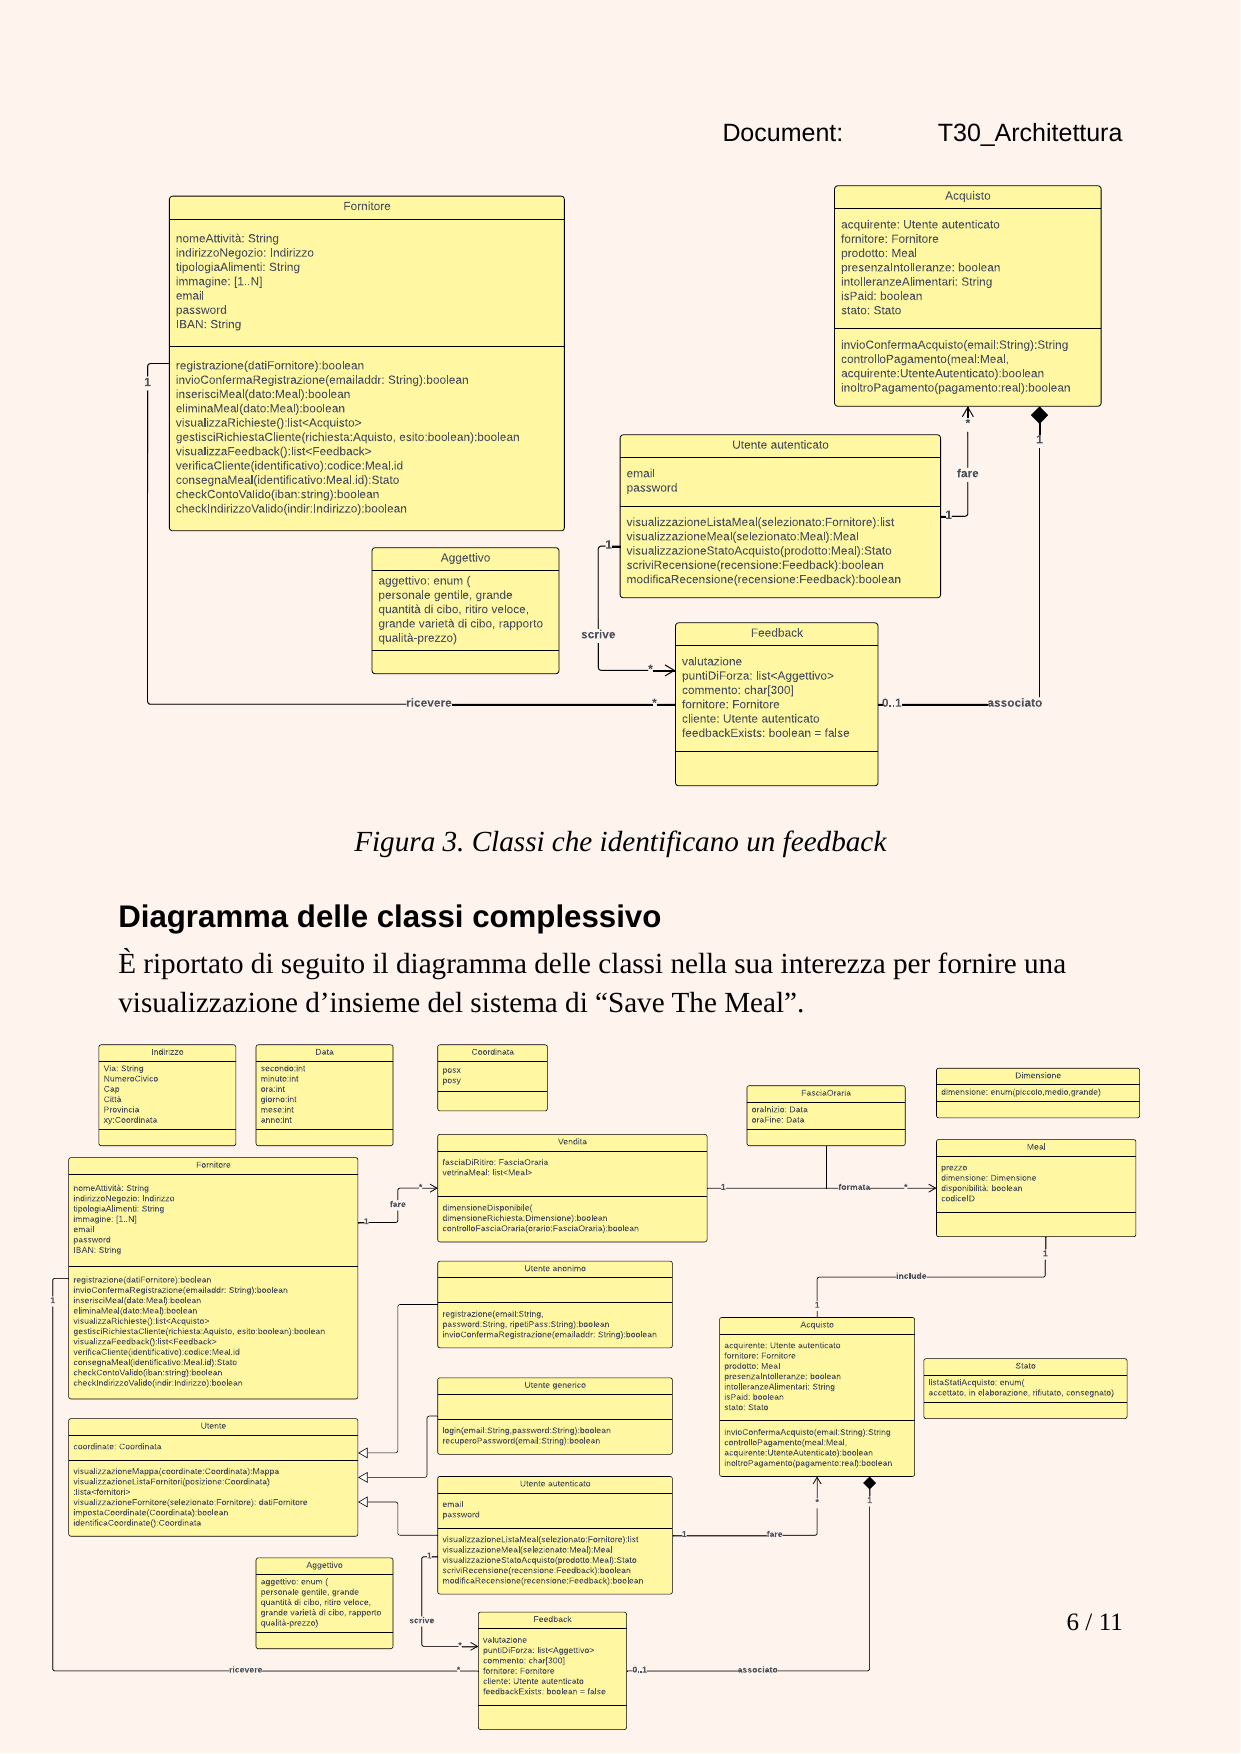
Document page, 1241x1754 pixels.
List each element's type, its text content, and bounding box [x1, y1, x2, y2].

text È riportato di seguito il diagramma delle classi nella sua interezza per fornire una visualizzazione d’insieme del sistema di “Save The Meal”. [118, 947, 1122, 1019]
subtitle Diagramma delle classi complessivo [118, 898, 1122, 934]
text Figura 3. Classi che identificano un feedback [118, 824, 1122, 858]
